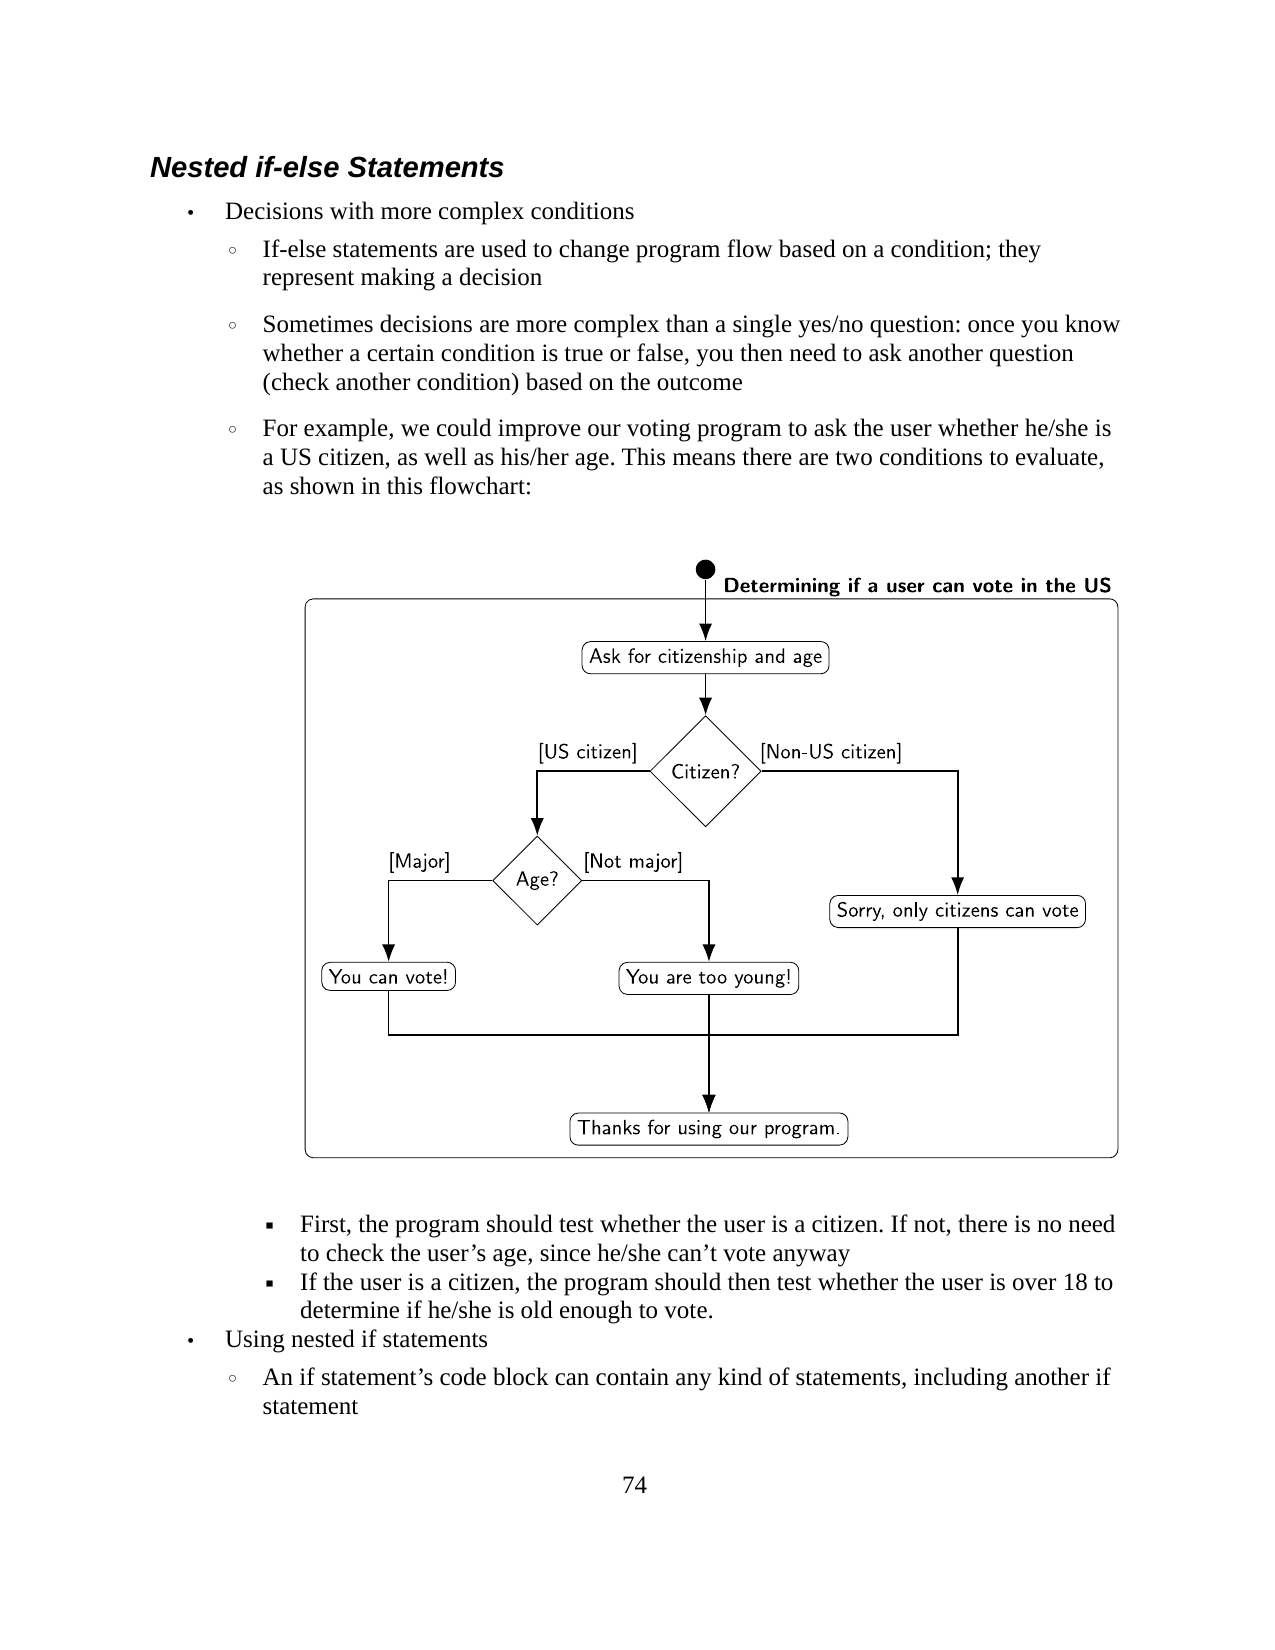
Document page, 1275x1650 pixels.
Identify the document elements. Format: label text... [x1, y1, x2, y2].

list If the user is a citizen, the program should then test whether the user is over 18 to determine if he/she is old enough to vote. [262, 1267, 1125, 1324]
list If-else statements are used to change program flow based on a condition; they represent making a decision [225, 234, 1125, 291]
list An if statement’s code block can contain any kind of statements, including another if statement [225, 1362, 1125, 1419]
list First, the program should test whether the user is a citizen. If not, there is no need to check the user’s age, since he/she can’t vote anyway [262, 1209, 1125, 1267]
list Using nested if statements [187, 1324, 1125, 1353]
list Decisions with more complex conditions [187, 196, 1125, 225]
list For example, we could improve our voting program to ask the user whether he/she is a US citizen, as well as his/her age. This means there are two conditions to evaluate, as shown in this flowchart: [225, 413, 1125, 499]
subtitle Nested if-else Statements [150, 150, 1125, 183]
list Sometimes decisions are more complex than a single yes/no question: once you know whether a certain condition is true or false, you then need to ask another question (check another condition) based on the outcome [225, 309, 1125, 395]
